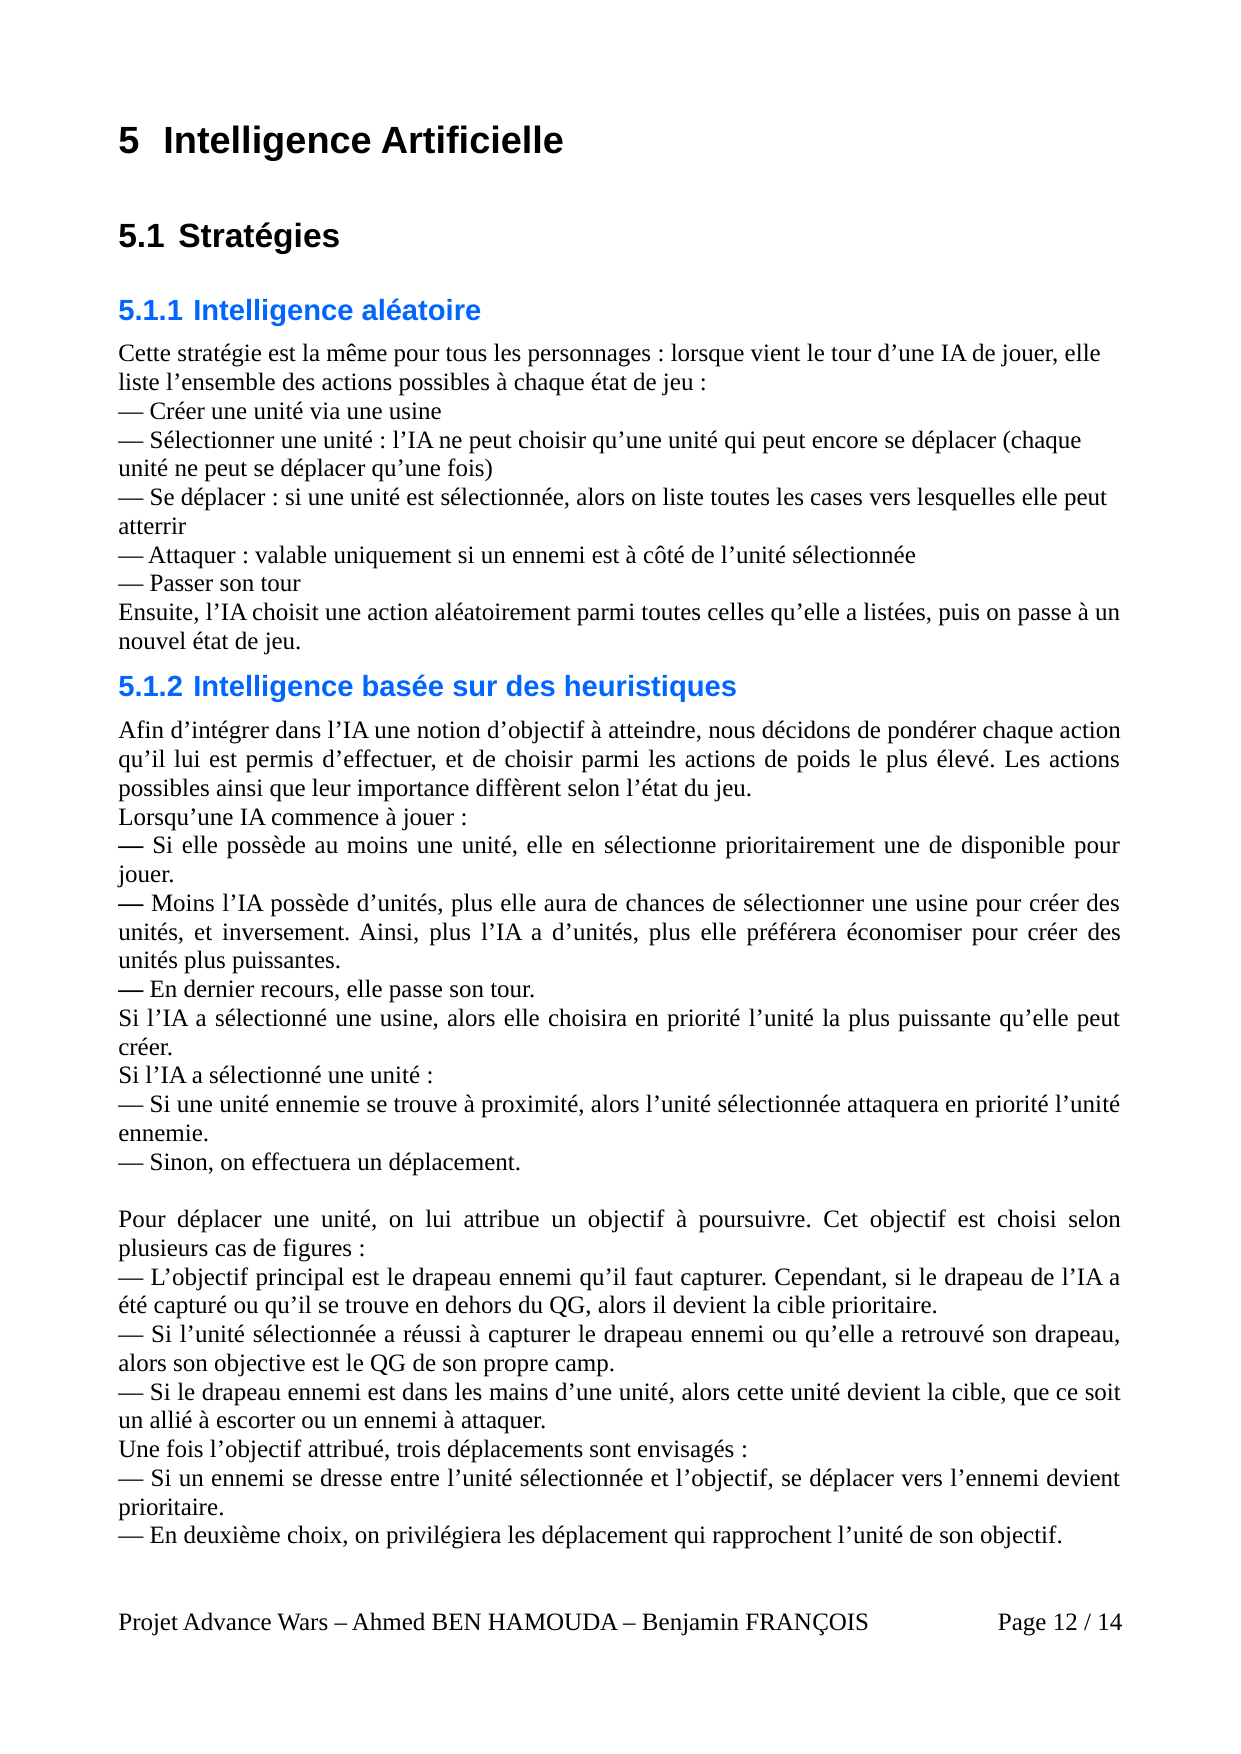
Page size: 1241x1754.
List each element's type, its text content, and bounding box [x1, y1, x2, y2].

text Lorsqu’une IA commence à jouer : [118, 802, 1122, 830]
subtitle Stratégies [118, 216, 1122, 254]
text — Si un ennemi se dresse entre l’unité sélectionnée et l’objectif, se déplacer vers l’ennemi devient prioritaire. [118, 1463, 1122, 1520]
text Une fois l’objectif attribué, trois déplacements sont envisagés : [118, 1434, 1122, 1463]
text — Passer son tour [118, 568, 1122, 597]
text Cette stratégie est la même pour tous les personnages : lorsque vient le tour d’une IA de jouer, elle liste l’ensemble des actions possibles à chaque état de jeu : [118, 338, 1122, 396]
text — En deuxième choix, on privilégiera les déplacement qui rapprochent l’unité de son objectif. [118, 1520, 1122, 1549]
text — Attaquer : valable uniquement si un ennemi est à côté de l’unité sélectionnée [118, 540, 1122, 568]
text — Si le drapeau ennemi est dans les mains d’une unité, alors cette unité devient la cible, que ce soit un allié à escorter ou un ennemi à attaquer. [118, 1377, 1122, 1434]
subtitle Intelligence Artificielle [118, 118, 1122, 162]
text Ensuite, l’IA choisit une action aléatoirement parmi toutes celles qu’elle a listées, puis on passe à un nouvel état de jeu. [118, 597, 1122, 655]
subtitle Intelligence basée sur des heuristiques [118, 669, 1122, 703]
text — Si l’unité sélectionnée a réussi à capturer le drapeau ennemi ou qu’elle a retrouvé son drapeau, alors son objective est le QG de son propre camp. [118, 1319, 1122, 1377]
text — Sinon, on effectuera un déplacement. [118, 1147, 1122, 1175]
text Afin d’intégrer dans l’IA une notion d’objectif à atteindre, nous décidons de pondérer chaque action qu’il lui est permis d’effectuer, et de choisir parmi les actions de poids le plus élevé. Les actions possibles ainsi que leur importance diffèrent selon l’état du jeu. [118, 715, 1122, 802]
text — Si elle possède au moins une unité, elle en sélectionne prioritairement une de disponible pour jouer. [118, 830, 1122, 888]
text — Moins l’IA possède d’unités, plus elle aura de chances de sélectionner une usine pour créer des unités, et inversement. Ainsi, plus l’IA a d’unités, plus elle préférera économiser pour créer des unités plus puissantes. [118, 888, 1122, 974]
subtitle Intelligence aléatoire [118, 292, 1122, 326]
text Si l’IA a sélectionné une usine, alors elle choisira en priorité l’unité la plus puissante qu’elle peut créer. [118, 1003, 1122, 1060]
text — Se déplacer : si une unité est sélectionnée, alors on liste toutes les cases vers lesquelles elle peut atterrir [118, 482, 1122, 540]
text — L’objectif principal est le drapeau ennemi qu’il faut capturer. Cependant, si le drapeau de l’IA a été capturé ou qu’il se trouve en dehors du QG, alors il devient la cible prioritaire. [118, 1262, 1122, 1319]
text — En dernier recours, elle passe son tour. [118, 974, 1122, 1003]
text — Si une unité ennemie se trouve à proximité, alors l’unité sélectionnée attaquera en priorité l’unité ennemie. [118, 1089, 1122, 1147]
text Pour déplacer une unité, on lui attribue un objectif à poursuivre. Cet objectif est choisi selon plusieurs cas de figures : [118, 1204, 1122, 1262]
text Si l’IA a sélectionné une unité : [118, 1060, 1122, 1089]
text — Sélectionner une unité : l’IA ne peut choisir qu’une unité qui peut encore se déplacer (chaque unité ne peut se déplacer qu’une fois) [118, 425, 1122, 482]
text — Créer une unité via une usine [118, 396, 1122, 425]
